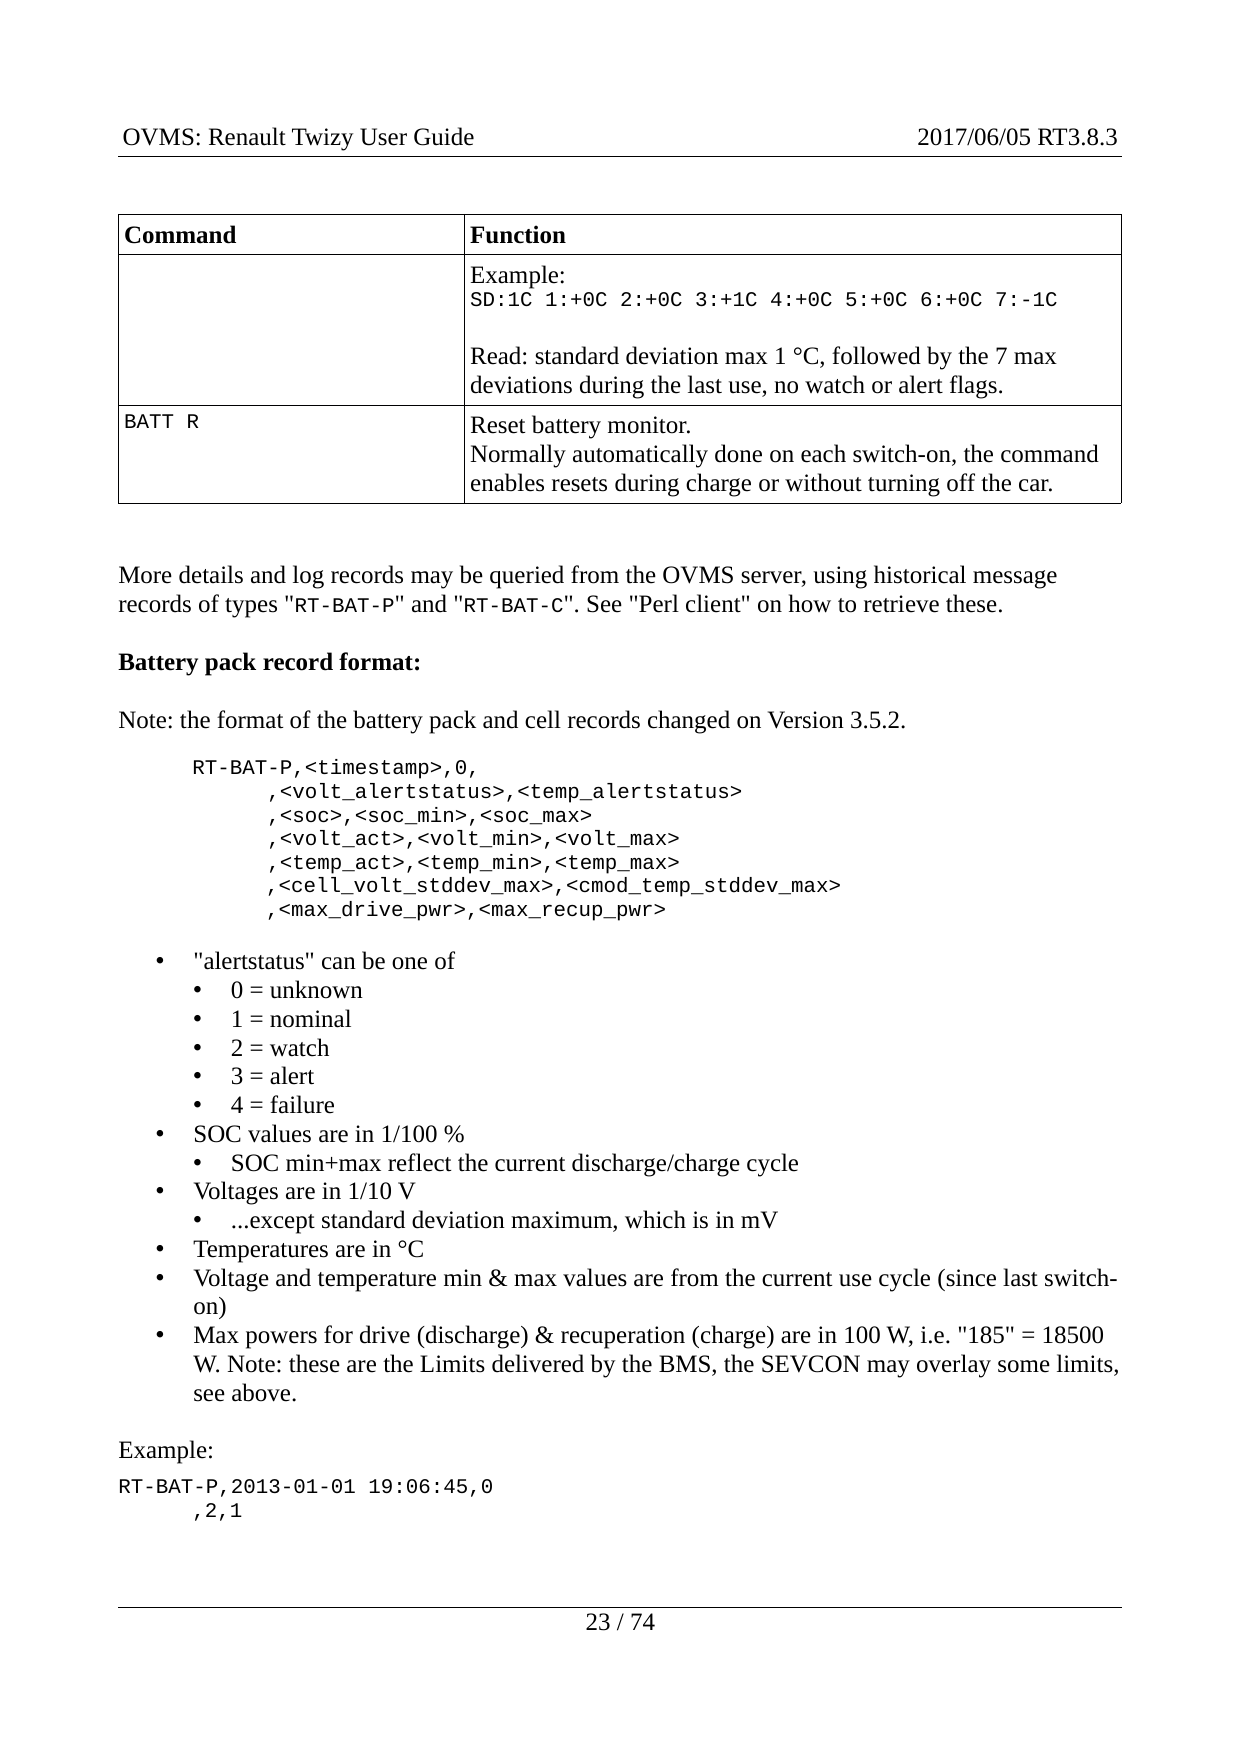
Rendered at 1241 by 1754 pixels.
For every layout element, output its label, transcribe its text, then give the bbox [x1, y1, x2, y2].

list SOC values are in 1/100 % [156, 1119, 1122, 1148]
list Voltages are in 1/10 V [156, 1176, 1122, 1205]
table_header Command [119, 215, 464, 254]
list 4 = failure [193, 1090, 1122, 1119]
list SOC min+max reflect the current discharge/charge cycle [193, 1148, 1122, 1176]
table_cell Reset battery monitor. Normally automatically done on each switch-on, the command enables resets during charge or without turning off the car. [465, 406, 1121, 503]
table_cell Example: SD:1C 1:+0C 2:+0C 3:+1C 4:+0C 5:+0C 6:+0C 7:-1C Read: standard deviation max 1 °C, followed by the 7 max deviations during the last use, no watch or alert flags. [465, 255, 1121, 405]
text RT-BAT-P,<timestamp>,0, [192, 734, 1122, 781]
list 2 = watch [193, 1033, 1122, 1061]
text ,<volt_act>,<volt_min>,<volt_max> [192, 828, 1122, 852]
list Max powers for drive (discharge) & recuperation (charge) are in 100 W, i.e. "185" = 18500 W. Note: these are the Limits delivered by the BMS, the SEVCON may overlay some limits, see above. [156, 1320, 1122, 1406]
text More details and log records may be queried from the OVMS server, using historical message records of types "RT-BAT-P" and "RT-BAT-C". See "Perl client" on how to retrieve these. [118, 560, 1122, 619]
table_header Function [465, 215, 1121, 254]
list Temperatures are in °C [156, 1234, 1122, 1263]
text Example: [118, 1435, 1122, 1464]
list 3 = alert [193, 1061, 1122, 1090]
text RT-BAT-P,2013-01-01 19:06:45,0 ,2,1 [118, 1476, 1122, 1524]
text ,<temp_act>,<temp_min>,<temp_max> ,<cell_volt_stddev_max>,<cmod_temp_stddev_max> ,<max_drive_pwr>,<max_recup_pwr> [192, 852, 1122, 923]
text Note: the format of the battery pack and cell records changed on Version 3.5.2. [118, 705, 1122, 734]
list 0 = unknown [193, 975, 1122, 1004]
text ,<soc>,<soc_min>,<soc_max> [192, 804, 1122, 828]
list Voltage and temperature min & max values are from the current use cycle (since last switch-on) [156, 1263, 1122, 1320]
list 1 = nominal [193, 1004, 1122, 1033]
table_cell BATT R [119, 406, 464, 503]
list "alertstatus" can be one of [156, 946, 1122, 975]
text ,<volt_alertstatus>,<temp_alertstatus> [192, 781, 1122, 804]
text Battery pack record format: [118, 647, 1122, 676]
table_cell [119, 255, 464, 405]
list ...except standard deviation maximum, which is in mV [193, 1205, 1122, 1234]
